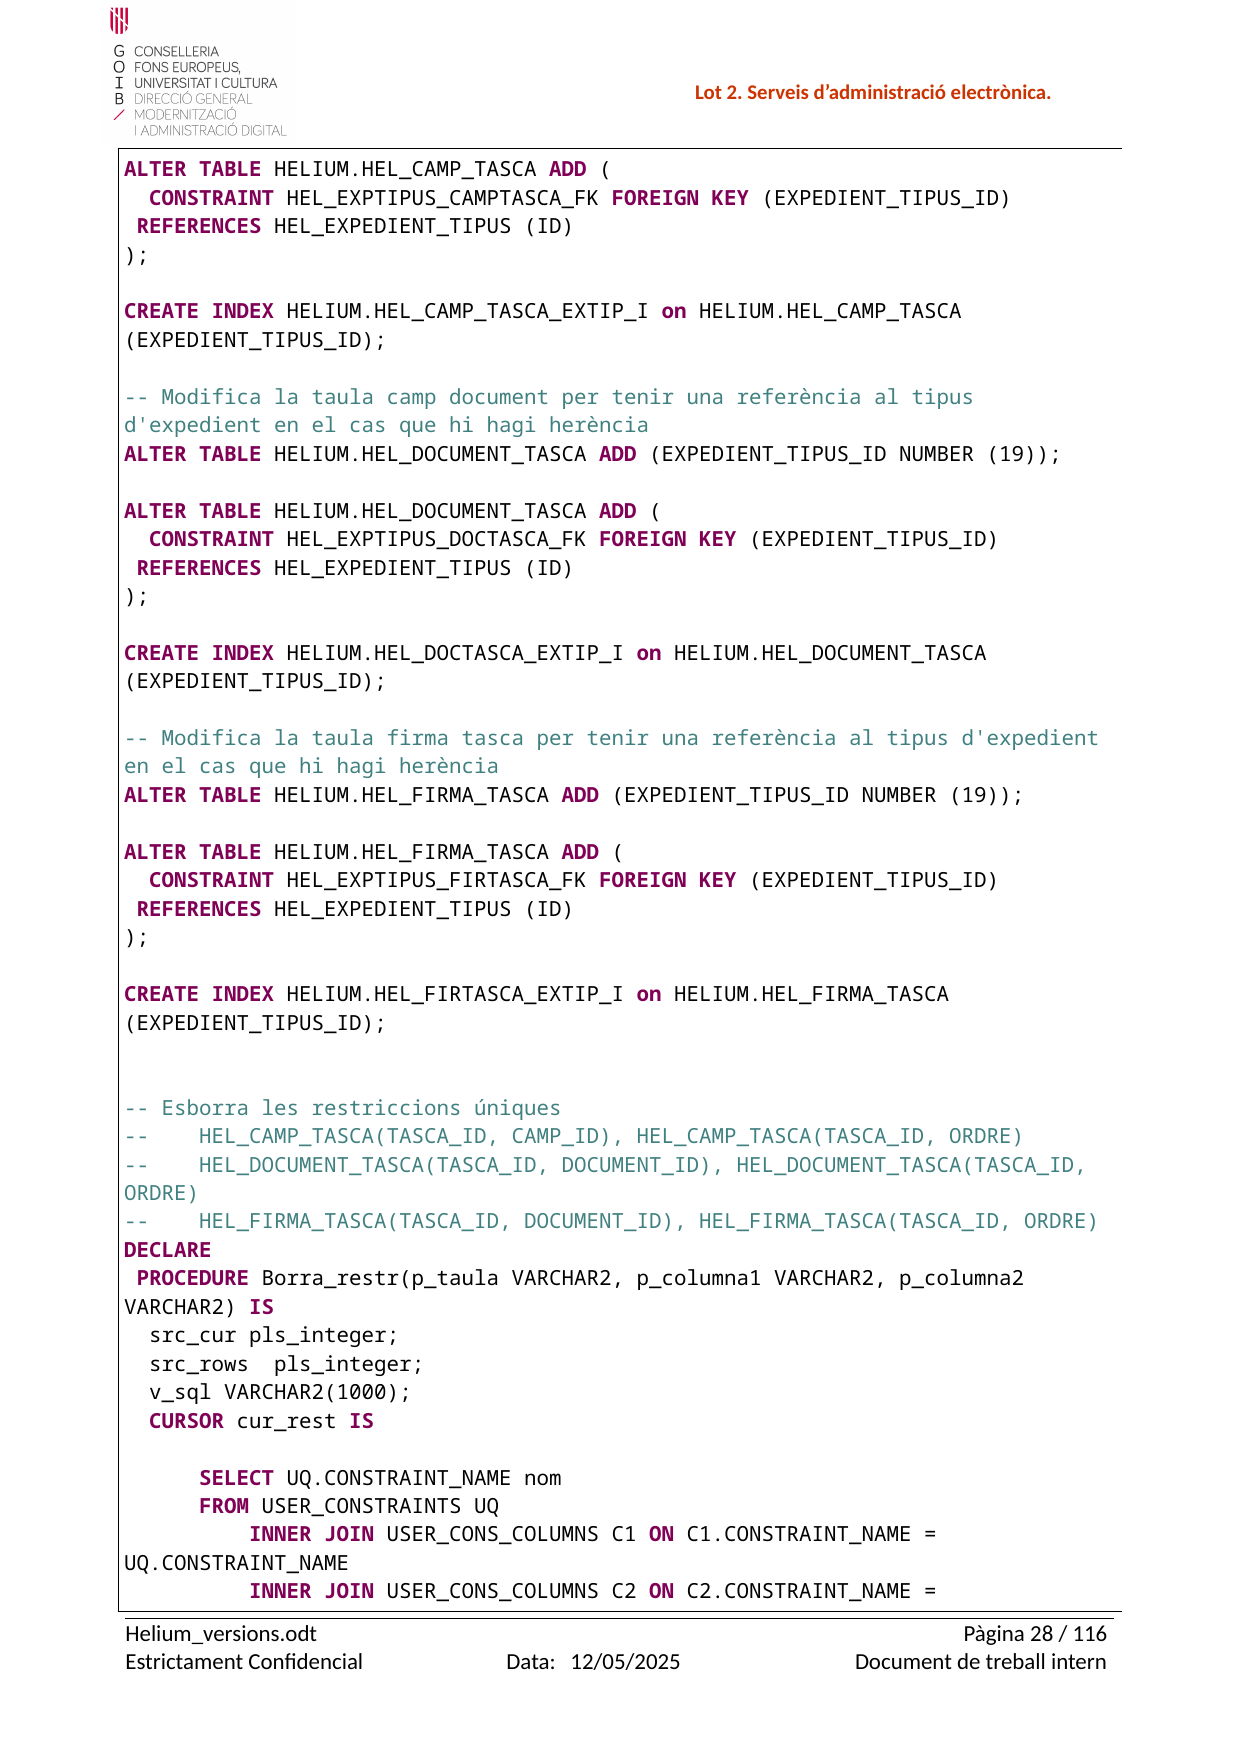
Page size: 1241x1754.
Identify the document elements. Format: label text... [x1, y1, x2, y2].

picture [100, 0, 297, 144]
table_header ALTER TABLE HELIUM.HEL_CAMP_TASCA ADD ( CONSTRAINT HEL_EXPTIPUS_CAMPTASCA_FK FOREIGN KEY (EXPEDIENT_TIPUS_ID) REFERENCES HEL_EXPEDIENT_TIPUS (ID) ); CREATE INDEX HELIUM.HEL_CAMP_TASCA_EXTIP_I on HELIUM.HEL_CAMP_TASCA (EXPEDIENT_TIPUS_ID); -- Modifica la taula camp document per tenir una referència al tipus d'expedient en el cas que hi hagi herència ALTER TABLE HELIUM.HEL_DOCUMENT_TASCA ADD (EXPEDIENT_TIPUS_ID NUMBER (19)); ALTER TABLE HELIUM.HEL_DOCUMENT_TASCA ADD ( CONSTRAINT HEL_EXPTIPUS_DOCTASCA_FK FOREIGN KEY (EXPEDIENT_TIPUS_ID) REFERENCES HEL_EXPEDIENT_TIPUS (ID) ); CREATE INDEX HELIUM.HEL_DOCTASCA_EXTIP_I on HELIUM.HEL_DOCUMENT_TASCA (EXPEDIENT_TIPUS_ID); -- Modifica la taula firma tasca per tenir una referència al tipus d'expedient en el cas que hi hagi herència ALTER TABLE HELIUM.HEL_FIRMA_TASCA ADD (EXPEDIENT_TIPUS_ID NUMBER (19)); ALTER TABLE HELIUM.HEL_FIRMA_TASCA ADD ( CONSTRAINT HEL_EXPTIPUS_FIRTASCA_FK FOREIGN KEY (EXPEDIENT_TIPUS_ID) REFERENCES HEL_EXPEDIENT_TIPUS (ID) ); CREATE INDEX HELIUM.HEL_FIRTASCA_EXTIP_I on HELIUM.HEL_FIRMA_TASCA (EXPEDIENT_TIPUS_ID); -- Esborra les restriccions úniques -- HEL_CAMP_TASCA(TASCA_ID, CAMP_ID), HEL_CAMP_TASCA(TASCA_ID, ORDRE) -- HEL_DOCUMENT_TASCA(TASCA_ID, DOCUMENT_ID), HEL_DOCUMENT_TASCA(TASCA_ID, ORDRE) -- HEL_FIRMA_TASCA(TASCA_ID, DOCUMENT_ID), HEL_FIRMA_TASCA(TASCA_ID, ORDRE) DECLARE PROCEDURE Borra_restr(p_taula VARCHAR2, p_columna1 VARCHAR2, p_columna2 VARCHAR2) IS src_cur pls_integer; src_rows pls_integer; v_sql VARCHAR2(1000); CURSOR cur_rest IS SELECT UQ.CONSTRAINT_NAME nom FROM USER_CONSTRAINTS UQ INNER JOIN USER_CONS_COLUMNS C1 ON C1.CONSTRAINT_NAME = UQ.CONSTRAINT_NAME INNER JOIN USER_CONS_COLUMNS C2 ON C2.CONSTRAINT_NAME = [119, 149, 1122, 1611]
